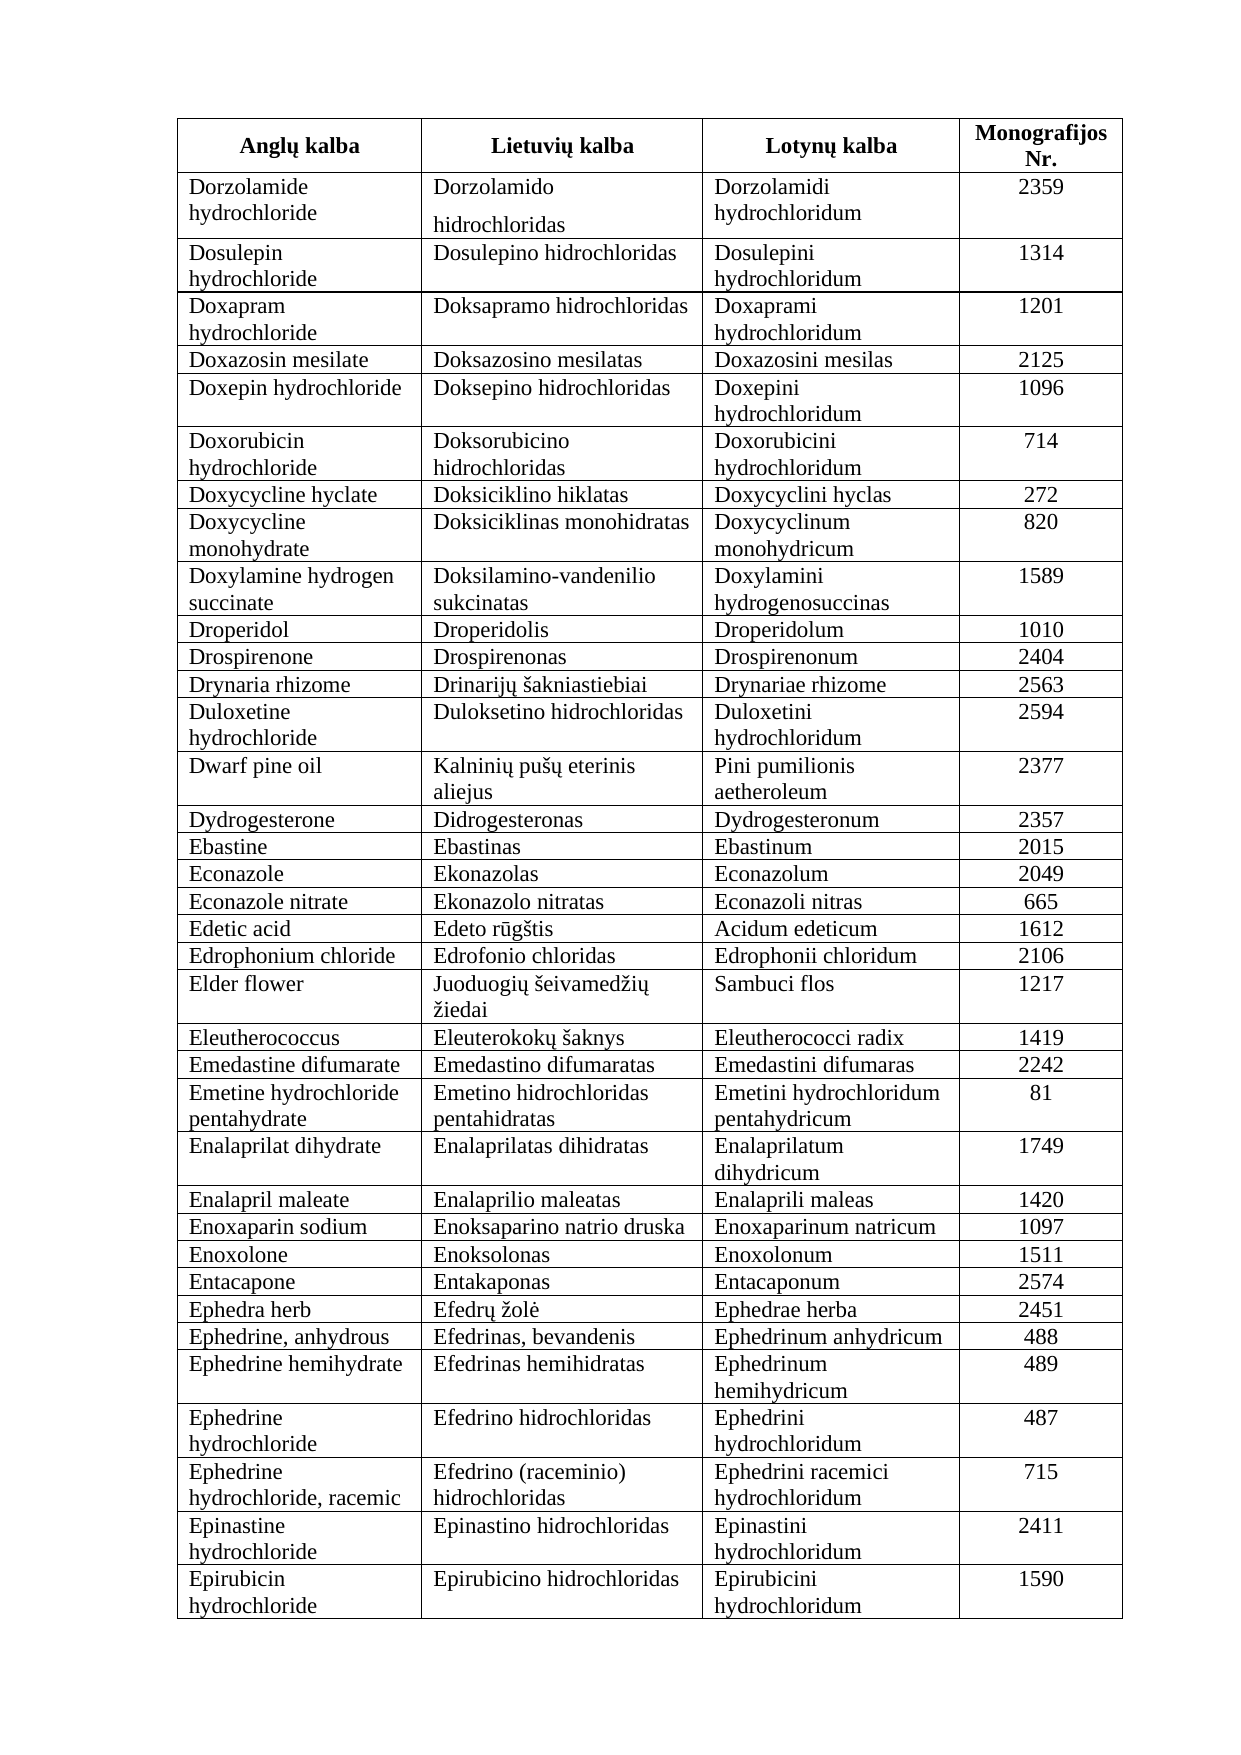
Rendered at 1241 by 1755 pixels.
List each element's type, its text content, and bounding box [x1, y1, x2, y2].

table_cell Doksapramo hidrochloridas [422, 293, 702, 345]
table_cell 1097 [960, 1214, 1122, 1240]
table_cell 1420 [960, 1186, 1122, 1212]
table_cell 665 [960, 888, 1122, 914]
table_cell 1096 [960, 374, 1122, 426]
table_cell Doksilamino-vandenilio sukcinatas [422, 562, 702, 615]
table_cell Entacapone [178, 1268, 421, 1294]
table_cell Ekonazolo nitratas [422, 888, 702, 914]
table_cell Ephedrini hydrochloridum [703, 1404, 959, 1457]
table_cell 1511 [960, 1241, 1122, 1267]
table_cell Epinastine hydrochloride [178, 1512, 421, 1564]
table_cell 2411 [960, 1512, 1122, 1564]
table_cell Kalninių pušų eterinis aliejus [422, 752, 702, 804]
table_cell Enalaprilio maleatas [422, 1186, 702, 1212]
table_cell Enalapril maleate [178, 1186, 421, 1212]
table_cell Ephedra herb [178, 1296, 421, 1322]
table_cell Edetic acid [178, 915, 421, 942]
table_cell Dosulepini hydrochloridum [703, 239, 959, 291]
table_cell 1201 [960, 293, 1122, 345]
table_cell Efedrino (raceminio) hidrochloridas [422, 1458, 702, 1511]
table_cell Duloxetine hydrochloride [178, 698, 421, 751]
table_cell 2106 [960, 943, 1122, 969]
table_cell Doxepin hydrochloride [178, 374, 421, 426]
table_cell Doxapram hydrochloride [178, 293, 421, 345]
table_cell Droperidolum [703, 616, 959, 642]
table_cell Efedrinas hemihidratas [422, 1350, 702, 1403]
table_cell Epinastino hidrochloridas [422, 1512, 702, 1564]
table_cell Doksiciklino hiklatas [422, 481, 702, 507]
table_cell 2594 [960, 698, 1122, 751]
table_cell Efedrino hidrochloridas [422, 1404, 702, 1457]
table_cell Dorzolamido hidrochloridas [422, 173, 702, 238]
table_cell 2377 [960, 752, 1122, 804]
table_cell 2451 [960, 1296, 1122, 1322]
table_cell Edrophonium chloride [178, 943, 421, 969]
table_cell Drospirenone [178, 643, 421, 670]
table_cell 2574 [960, 1268, 1122, 1294]
table_cell Doksazosino mesilatas [422, 346, 702, 372]
table_cell Drynaria rhizome [178, 671, 421, 697]
table_header Anglų kalba [178, 119, 421, 172]
table_cell Ephedrine hydrochloride [178, 1404, 421, 1457]
table_cell 2563 [960, 671, 1122, 697]
table_cell Doksorubicino hidrochloridas [422, 427, 702, 480]
table_cell Doxazosini mesilas [703, 346, 959, 372]
table_cell 2357 [960, 806, 1122, 832]
table_cell Entacaponum [703, 1268, 959, 1294]
table_cell Edrofonio chloridas [422, 943, 702, 969]
table_cell 2359 [960, 173, 1122, 238]
table_cell 489 [960, 1350, 1122, 1403]
table_cell Duloksetino hidrochloridas [422, 698, 702, 751]
table_cell Enalaprili maleas [703, 1186, 959, 1212]
table_cell Doxycycline hyclate [178, 481, 421, 507]
table_cell 714 [960, 427, 1122, 480]
table_cell Drinarijų šakniastiebiai [422, 671, 702, 697]
table_header Lotynų kalba [703, 119, 959, 172]
table_cell 1612 [960, 915, 1122, 942]
table_cell Emedastine difumarate [178, 1051, 421, 1077]
table_cell Emetine hydrochloride pentahydrate [178, 1079, 421, 1131]
table_cell 488 [960, 1323, 1122, 1349]
table_cell 1589 [960, 562, 1122, 615]
table_cell Ephedrine, anhydrous [178, 1323, 421, 1349]
table_cell Elder flower [178, 970, 421, 1023]
table_cell Drospirenonum [703, 643, 959, 670]
table_cell Emetini hydrochloridum pentahydricum [703, 1079, 959, 1131]
table_cell Enoksaparino natrio druska [422, 1214, 702, 1240]
table_cell Emetino hidrochloridas pentahidratas [422, 1079, 702, 1131]
table_cell Doxorubicin hydrochloride [178, 427, 421, 480]
table_cell 81 [960, 1079, 1122, 1131]
table_cell Didrogesteronas [422, 806, 702, 832]
table_cell Epirubicin hydrochloride [178, 1565, 421, 1618]
table_cell Ebastine [178, 833, 421, 859]
table_cell Dwarf pine oil [178, 752, 421, 804]
table_cell Ephedrine hemihydrate [178, 1350, 421, 1403]
table_cell Drospirenonas [422, 643, 702, 670]
table_cell Dorzolamidi hydrochloridum [703, 173, 959, 238]
table_cell Edeto rūgštis [422, 915, 702, 942]
table_cell Dydrogesteronum [703, 806, 959, 832]
table_cell Doksiciklinas monohidratas [422, 509, 702, 561]
table_cell Entakaponas [422, 1268, 702, 1294]
table_cell Droperidolis [422, 616, 702, 642]
table_cell 2125 [960, 346, 1122, 372]
table_cell Epirubicino hidrochloridas [422, 1565, 702, 1618]
table_cell Doxycyclini hyclas [703, 481, 959, 507]
table_cell 1749 [960, 1132, 1122, 1185]
table_cell Epinastini hydrochloridum [703, 1512, 959, 1564]
table_cell Enoksolonas [422, 1241, 702, 1267]
table_cell Enoxaparin sodium [178, 1214, 421, 1240]
table_cell 2242 [960, 1051, 1122, 1077]
table_cell Doxylamini hydrogenosuccinas [703, 562, 959, 615]
table_cell Pini pumilionis aetheroleum [703, 752, 959, 804]
table_cell 1419 [960, 1024, 1122, 1050]
table_cell 1314 [960, 239, 1122, 291]
table_cell Doksepino hidrochloridas [422, 374, 702, 426]
table_cell 2404 [960, 643, 1122, 670]
table_cell Emedastini difumaras [703, 1051, 959, 1077]
table_cell Enoxolone [178, 1241, 421, 1267]
table_cell Efedrinas, bevandenis [422, 1323, 702, 1349]
table_cell Ephedrine hydrochloride, racemic [178, 1458, 421, 1511]
table_cell Doxorubicini hydrochloridum [703, 427, 959, 480]
table_cell Enalaprilatum dihydricum [703, 1132, 959, 1185]
table_cell Eleutherococcus [178, 1024, 421, 1050]
table_cell Ekonazolas [422, 860, 702, 887]
table_cell Econazole nitrate [178, 888, 421, 914]
table_cell Dosulepino hidrochloridas [422, 239, 702, 291]
table_cell 487 [960, 1404, 1122, 1457]
table_cell Ephedrinum anhydricum [703, 1323, 959, 1349]
table_cell Doxylamine hydrogen succinate [178, 562, 421, 615]
table_cell Doxazosin mesilate [178, 346, 421, 372]
table_cell Efedrų žolė [422, 1296, 702, 1322]
table_cell 2049 [960, 860, 1122, 887]
table_cell Econazolum [703, 860, 959, 887]
table_cell Drynariae rhizome [703, 671, 959, 697]
table_header Lietuvių kalba [422, 119, 702, 172]
table_cell Enoxaparinum natricum [703, 1214, 959, 1240]
table_cell Doxaprami hydrochloridum [703, 293, 959, 345]
table_cell Econazole [178, 860, 421, 887]
table_cell 1217 [960, 970, 1122, 1023]
table_cell Eleutherococci radix [703, 1024, 959, 1050]
table_cell Duloxetini hydrochloridum [703, 698, 959, 751]
table_cell 1010 [960, 616, 1122, 642]
table_cell 820 [960, 509, 1122, 561]
table_cell 1590 [960, 1565, 1122, 1618]
table_cell Econazoli nitras [703, 888, 959, 914]
table_cell Ephedrinum hemihydricum [703, 1350, 959, 1403]
table_cell Enalaprilatas dihidratas [422, 1132, 702, 1185]
table_cell Emedastino difumaratas [422, 1051, 702, 1077]
table_cell 2015 [960, 833, 1122, 859]
table_cell Epirubicini hydrochloridum [703, 1565, 959, 1618]
table_cell Ebastinas [422, 833, 702, 859]
table_cell Droperidol [178, 616, 421, 642]
table_cell Enoxolonum [703, 1241, 959, 1267]
table_cell Edrophonii chloridum [703, 943, 959, 969]
table_cell 715 [960, 1458, 1122, 1511]
table_cell Dorzolamide hydrochloride [178, 173, 421, 238]
table_cell Sambuci flos [703, 970, 959, 1023]
table_cell Ebastinum [703, 833, 959, 859]
table_cell Dosulepin hydrochloride [178, 239, 421, 291]
table_cell Ephedrini racemici hydrochloridum [703, 1458, 959, 1511]
table_cell 272 [960, 481, 1122, 507]
table_cell Doxycycline monohydrate [178, 509, 421, 561]
table_cell Juoduogių šeivamedžių žiedai [422, 970, 702, 1023]
table_cell Doxepini hydrochloridum [703, 374, 959, 426]
table_cell Acidum edeticum [703, 915, 959, 942]
table_cell Ephedrae herba [703, 1296, 959, 1322]
table_header Monografijos Nr. [960, 119, 1122, 172]
table_cell Eleuterokokų šaknys [422, 1024, 702, 1050]
table_cell Dydrogesterone [178, 806, 421, 832]
table_cell Enalaprilat dihydrate [178, 1132, 421, 1185]
table_cell Doxycyclinum monohydricum [703, 509, 959, 561]
